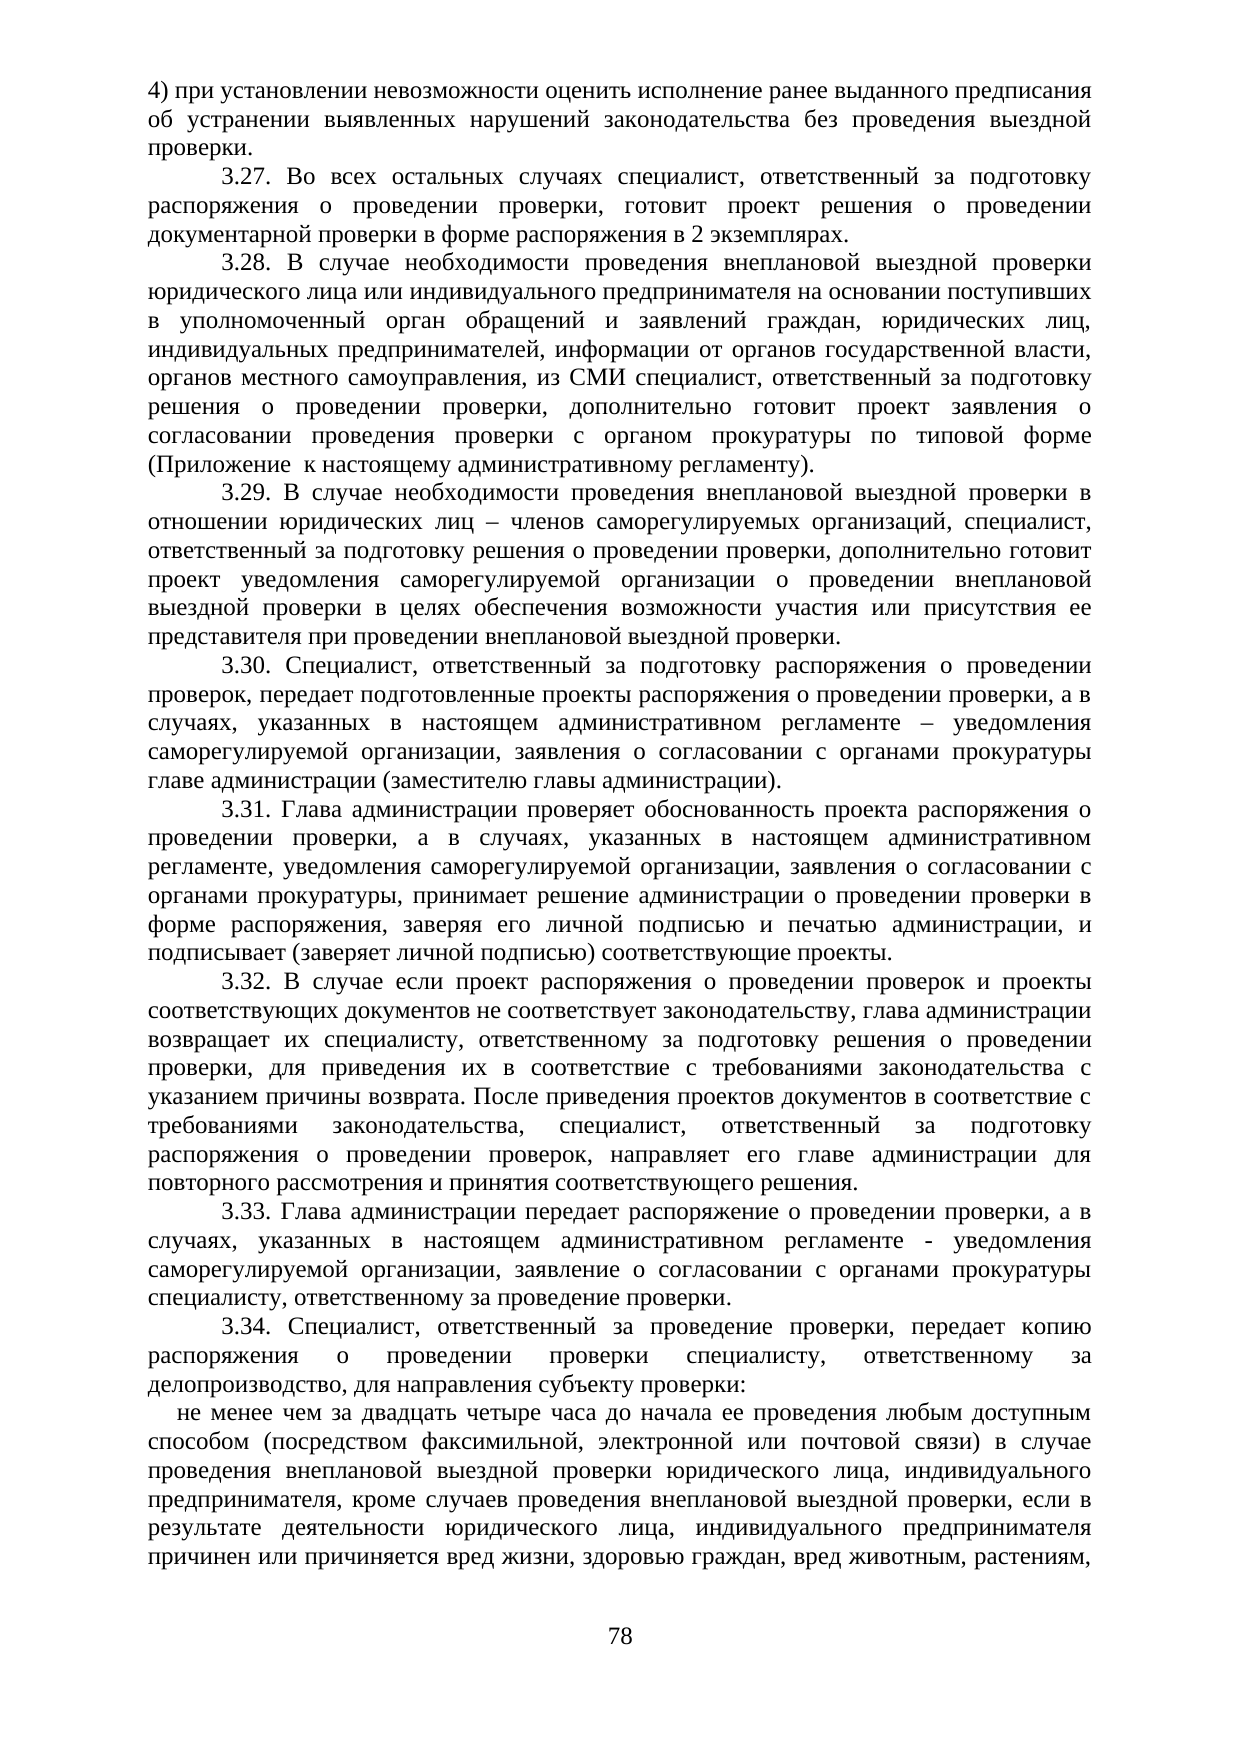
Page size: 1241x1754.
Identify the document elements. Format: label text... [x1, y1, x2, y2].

text  не менее чем за двадцать четыре часа до начала ее проведения любым доступным способом (посредством факсимильной, электронной или почтовой связи) в случае проведения внеплановой выездной проверки юридического лица, индивидуального предпринимателя, кроме случаев проведения внеплановой выездной проверки, если в результате деятельности юридического лица, индивидуального предпринимателя причинен или причиняется вред жизни, здоровью граждан, вред животным, растениям, [148, 1397, 1092, 1570]
text 3.33. Глава администрации передает распоряжение о проведении проверки, а в случаях, указанных в настоящем административном регламенте - уведомления саморегулируемой организации, заявление о согласовании с органами прокуратуры специалисту, ответственному за проведение проверки. [148, 1196, 1092, 1311]
text 3.31. Глава администрации проверяет обоснованность проекта распоряжения о проведении проверки, а в случаях, указанных в настоящем административном регламенте, уведомления саморегулируемой организации, заявления о согласовании с органами прокуратуры, принимает решение администрации о проведении проверки в форме распоряжения, заверяя его личной подписью и печатью администрации, и подписывает (заверяет личной подписью) соответствующие проекты. [148, 794, 1092, 966]
text 4) при установлении невозможности оценить исполнение ранее выданного предписания об устранении выявленных нарушений законодательства без проведения выездной проверки. [148, 75, 1092, 161]
text 3.29. В случае необходимости проведения внеплановой выездной проверки в отношении юридических лиц – членов саморегулируемых организаций, специалист, ответственный за подготовку решения о проведении проверки, дополнительно готовит проект уведомления саморегулируемой организации о проведении внеплановой выездной проверки в целях обеспечения возможности участия или присутствия ее представителя при проведении внеплановой выездной проверки. [148, 477, 1092, 650]
text 3.32. В случае если проект распоряжения о проведении проверок и проекты соответствующих документов не соответствует законодательству, глава администрации возвращает их специалисту, ответственному за подготовку решения о проведении проверки, для приведения их в соответствие с требованиями законодательства с указанием причины возврата. После приведения проектов документов в соответствие с требованиями законодательства, специалист, ответственный за подготовку распоряжения о проведении проверок, направляет его главе администрации для повторного рассмотрения и принятия соответствующего решения. [148, 966, 1092, 1196]
text 3.34. Специалист, ответственный за проведение проверки, передает копию распоряжения о проведении проверки специалисту, ответственному за делопроизводство, для направления субъекту проверки: [148, 1311, 1092, 1397]
text 3.30. Специалист, ответственный за подготовку распоряжения о проведении проверок, передает подготовленные проекты распоряжения о проведении проверки, а в случаях, указанных в настоящем административном регламенте – уведомления саморегулируемой организации, заявления о согласовании с органами прокуратуры главе администрации (заместителю главы администрации). [148, 650, 1092, 794]
text 3.27. Во всех остальных случаях специалист, ответственный за подготовку распоряжения о проведении проверки, готовит проект решения о проведении документарной проверки в форме распоряжения в 2 экземплярах. [148, 161, 1092, 247]
text 3.28. В случае необходимости проведения внеплановой выездной проверки юридического лица или индивидуального предпринимателя на основании поступивших в уполномоченный орган обращений и заявлений граждан, юридических лиц, индивидуальных предпринимателей, информации от органов государственной власти, органов местного самоуправления, из СМИ специалист, ответственный за подготовку решения о проведении проверки, дополнительно готовит проект заявления о согласовании проведения проверки с органом прокуратуры по типовой форме (Приложение к настоящему административному регламенту). [148, 247, 1092, 477]
